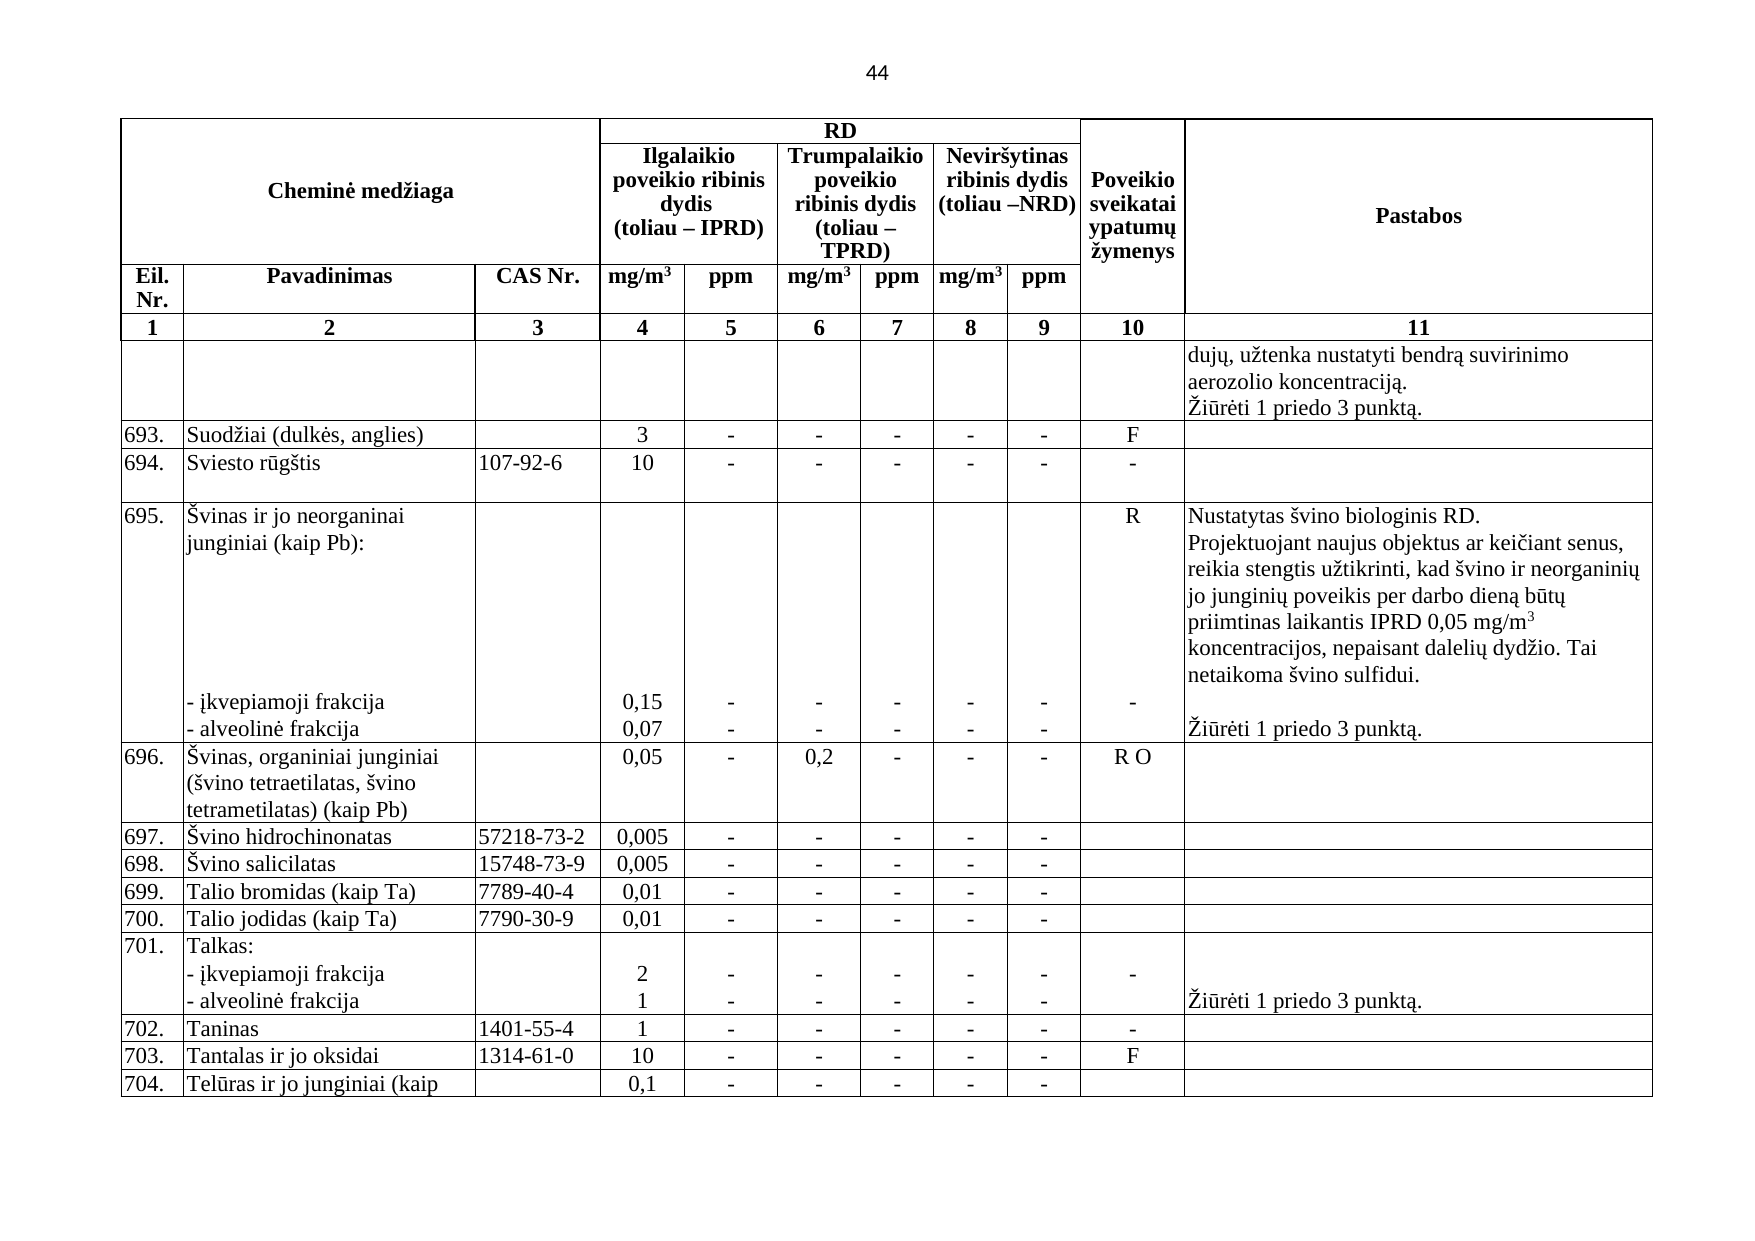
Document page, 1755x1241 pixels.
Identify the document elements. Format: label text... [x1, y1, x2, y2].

table_cell 57218-73-2 [476, 823, 600, 849]
table_cell Sviesto rūgštis [184, 449, 475, 502]
table_cell - [685, 743, 777, 822]
table_cell [1185, 449, 1652, 502]
table_cell - [861, 1015, 933, 1041]
table_cell 0,01 [601, 878, 684, 904]
table_cell [1081, 715, 1184, 742]
table_cell 0,15 [601, 687, 684, 714]
table_cell [685, 933, 777, 959]
table_cell - [778, 1070, 860, 1096]
table_cell 1 [122, 314, 183, 340]
table_cell 693. [122, 421, 183, 448]
table_cell - [1008, 687, 1080, 714]
table_cell [1081, 905, 1184, 932]
table_cell [476, 933, 600, 1014]
table_cell 107-92-6 [476, 449, 600, 502]
table_cell - [1081, 687, 1184, 714]
table_cell [476, 743, 600, 822]
table_cell 2 [601, 959, 684, 986]
table_cell Ilgalaikio poveikio ribinis dydis (toliau – IPRD) [601, 144, 777, 263]
table_cell - [934, 1042, 1007, 1068]
table_cell 698. [122, 850, 183, 877]
table_cell 7789-40-4 [476, 878, 600, 904]
table_cell - [778, 1042, 860, 1068]
table_cell Neviršytinas ribinis dydis (toliau –NRD) [934, 144, 1080, 263]
table_cell - [934, 687, 1007, 714]
table_cell 0,07 [601, 715, 684, 742]
table_cell Švinas ir jo neorganinai junginiai (kaip Pb): [184, 503, 475, 687]
table_cell R O [1081, 743, 1184, 822]
table_cell Eil. Nr. [122, 265, 183, 312]
table_cell 10 [1081, 314, 1184, 340]
table_cell 699. [122, 878, 183, 904]
table_cell - [1008, 850, 1080, 877]
table_cell 7790-30-9 [476, 905, 600, 932]
table_cell - [685, 341, 777, 420]
table_cell [1185, 687, 1652, 714]
table_cell - [685, 850, 777, 877]
table_cell - [1008, 743, 1080, 822]
table_cell 703. [122, 1042, 183, 1068]
table_cell - [1008, 715, 1080, 742]
table_cell Švino salicilatas [184, 850, 475, 877]
table_cell 0,005 [601, 850, 684, 877]
table_cell - [861, 823, 933, 849]
table_cell [1081, 823, 1184, 849]
table_cell - [778, 687, 860, 714]
table_cell - [934, 1070, 1007, 1096]
table_cell - [861, 341, 933, 420]
table_cell [1185, 1042, 1652, 1068]
table_cell - [861, 449, 933, 502]
table_cell [1185, 743, 1652, 822]
table_cell - [861, 687, 933, 714]
table_cell [1185, 823, 1652, 849]
table_cell - [685, 986, 777, 1014]
table_cell [1081, 1070, 1184, 1096]
table_cell ppm [685, 265, 777, 312]
table_cell - [861, 743, 933, 822]
table_cell 694. [122, 449, 183, 502]
table_cell 4 [601, 314, 684, 340]
table_cell 1 [601, 986, 684, 1014]
table_cell - [1008, 823, 1080, 849]
table_cell - [1008, 1015, 1080, 1041]
table_cell [1008, 503, 1080, 687]
table_cell - [778, 905, 860, 932]
table_cell - [685, 449, 777, 502]
table_cell [1185, 1015, 1652, 1041]
table_cell ppm [861, 265, 933, 312]
table_cell - [934, 449, 1007, 502]
table_cell [1081, 341, 1184, 420]
table_cell [476, 421, 600, 448]
table_cell - įkvepiamoji frakcija [184, 959, 475, 986]
table_cell - [778, 823, 860, 849]
table_cell [601, 503, 684, 687]
table_cell - [685, 823, 777, 849]
table_cell 8 [934, 314, 1007, 340]
table_cell - [685, 1042, 777, 1068]
table_cell - [685, 878, 777, 904]
table_cell 5 [685, 314, 777, 340]
table_cell 1314-61-0 [476, 1042, 600, 1068]
table_cell ppm [1008, 265, 1080, 312]
table_cell - [861, 905, 933, 932]
table_cell Švino hidrochinonatas [184, 823, 475, 849]
table_cell 700. [122, 905, 183, 932]
table_cell - [934, 421, 1007, 448]
table_cell [934, 933, 1007, 959]
table_cell - [778, 341, 860, 420]
table_cell - [934, 986, 1007, 1014]
table_cell - [861, 715, 933, 742]
table_cell 0,05 [601, 743, 684, 822]
table_cell [1185, 878, 1652, 904]
table_cell - įkvepiamoji frakcija [184, 687, 475, 714]
table_cell [601, 933, 684, 959]
table_cell 696. [122, 743, 183, 822]
table_cell - [685, 1015, 777, 1041]
table_cell - [1081, 1015, 1184, 1041]
table_cell - [685, 715, 777, 742]
table_cell [1185, 959, 1652, 986]
table_cell [861, 503, 933, 687]
table_cell 3 [476, 314, 599, 340]
table_cell Talkas: [184, 933, 475, 959]
table_cell 11 [1185, 314, 1652, 340]
table_cell - [685, 687, 777, 714]
table_cell 0,1 [601, 1070, 684, 1096]
table_cell - alveolinė frakcija [184, 986, 475, 1014]
table_cell Taninas [184, 1015, 475, 1041]
table_cell Švinas, organiniai junginiai (švino tetraetilatas, švino tetrametilatas) (kaip Pb) [184, 743, 475, 822]
table_cell - [685, 959, 777, 986]
table_cell - [1008, 449, 1080, 502]
table_cell [601, 341, 684, 420]
table_header Cheminė medžiaga [122, 119, 599, 263]
table_cell dujų, užtenka nustatyti bendrą suvirinimo aerozolio koncentraciją. Žiūrėti 1 priedo 3 punktą. [1185, 341, 1652, 420]
table_cell - [1008, 341, 1080, 420]
table_cell - [934, 341, 1007, 420]
table_cell F [1081, 1042, 1184, 1068]
table_cell Talio bromidas (kaip Ta) [184, 878, 475, 904]
table_cell - [1008, 905, 1080, 932]
table_cell [184, 341, 475, 420]
table_cell [122, 341, 183, 420]
table_cell - [1008, 878, 1080, 904]
table_cell 695. [122, 503, 183, 742]
table_cell - [861, 1070, 933, 1096]
table_header Pastabos [1186, 120, 1652, 312]
table_cell 697. [122, 823, 183, 849]
table_cell R [1081, 503, 1184, 687]
table_cell - [1008, 959, 1080, 986]
table_cell [778, 503, 860, 687]
table_header Poveikio sveikatai ypatumų žymenys [1081, 120, 1184, 312]
table_cell 704. [122, 1070, 183, 1096]
table_cell - [934, 959, 1007, 986]
table_cell [476, 341, 600, 420]
table_cell - [778, 986, 860, 1014]
table_cell [934, 503, 1007, 687]
table_cell [1008, 933, 1080, 959]
table_cell Trumpalaikio poveikio ribinis dydis (toliau –TPRD) [778, 144, 933, 263]
table_cell [1185, 850, 1652, 877]
table_cell 6 [778, 314, 860, 340]
table_cell 0,005 [601, 823, 684, 849]
table_cell [1081, 850, 1184, 877]
table_cell Talio jodidas (kaip Ta) [184, 905, 475, 932]
table_cell - [934, 905, 1007, 932]
table_cell - [685, 421, 777, 448]
table_cell [1081, 878, 1184, 904]
table_cell - [778, 959, 860, 986]
table_cell - [778, 850, 860, 877]
table_cell 2 [184, 314, 474, 340]
table_cell 1 [601, 1015, 684, 1041]
table_cell Pavadinimas [184, 265, 474, 312]
table_cell mg/m3 [778, 265, 860, 312]
table_cell - [934, 878, 1007, 904]
table_cell [1185, 933, 1652, 959]
table_cell - [778, 449, 860, 502]
table_cell - [1008, 1070, 1080, 1096]
table_cell Telūras ir jo junginiai (kaip [184, 1070, 475, 1096]
table_cell - [778, 1015, 860, 1041]
table_cell Žiūrėti 1 priedo 3 punktą. [1185, 715, 1652, 742]
table_cell 7 [861, 314, 933, 340]
table_cell Suodžiai (dulkės, anglies) [184, 421, 475, 448]
table_cell - [685, 905, 777, 932]
table_cell - [934, 850, 1007, 877]
table_cell Tantalas ir jo oksidai [184, 1042, 475, 1068]
table_header RD [601, 119, 1080, 143]
table_cell [685, 503, 777, 687]
table_cell - [1081, 959, 1184, 986]
table_cell 0,2 [778, 743, 860, 822]
table_cell [1185, 1070, 1652, 1096]
table_cell - [934, 743, 1007, 822]
table_cell mg/m3 [934, 265, 1007, 312]
table_cell Žiūrėti 1 priedo 3 punktą. [1185, 986, 1652, 1014]
table_cell [1081, 986, 1184, 1014]
table_cell - [934, 823, 1007, 849]
table_cell [861, 933, 933, 959]
table_cell - [861, 850, 933, 877]
table_cell - [861, 878, 933, 904]
table_cell 10 [601, 1042, 684, 1068]
table_cell - [1008, 986, 1080, 1014]
table_cell - [1081, 449, 1184, 502]
table_cell CAS Nr. [476, 265, 599, 312]
table_cell - [1008, 421, 1080, 448]
table_cell - [778, 878, 860, 904]
table_cell 9 [1008, 314, 1080, 340]
table_cell 702. [122, 1015, 183, 1041]
table_cell - [1008, 1042, 1080, 1068]
table_cell - [778, 715, 860, 742]
table_cell [476, 1070, 600, 1096]
table_cell - [861, 1042, 933, 1068]
table_cell F [1081, 421, 1184, 448]
table_cell - [861, 959, 933, 986]
table_cell mg/m3 [601, 265, 684, 312]
table_cell Nustatytas švino biologinis RD. Projektuojant naujus objektus ar keičiant senus, reikia stengtis užtikrinti, kad švino ir neorganinių jo junginių poveikis per darbo dieną būtų priimtinas laikantis IPRD 0,05 mg/m3 koncentracijos, nepaisant dalelių dydžio. Tai netaikoma švino sulfidui. [1185, 503, 1652, 687]
table_cell [1185, 421, 1652, 448]
table_cell 701. [122, 933, 183, 1014]
table_cell - [934, 1015, 1007, 1041]
table_cell [1185, 905, 1652, 932]
table_cell - [778, 421, 860, 448]
table_cell - [685, 1070, 777, 1096]
table_cell [778, 933, 860, 959]
table_cell 15748-73-9 [476, 850, 600, 877]
table_cell 0,01 [601, 905, 684, 932]
table_cell - [934, 715, 1007, 742]
table_cell - [861, 986, 933, 1014]
table_cell [1081, 933, 1184, 959]
table_cell 1401-55-4 [476, 1015, 600, 1041]
table_cell 3 [601, 421, 684, 448]
table_cell - [861, 421, 933, 448]
table_cell 10 [601, 449, 684, 502]
table_cell [476, 503, 600, 742]
table_cell - alveolinė frakcija [184, 715, 475, 742]
